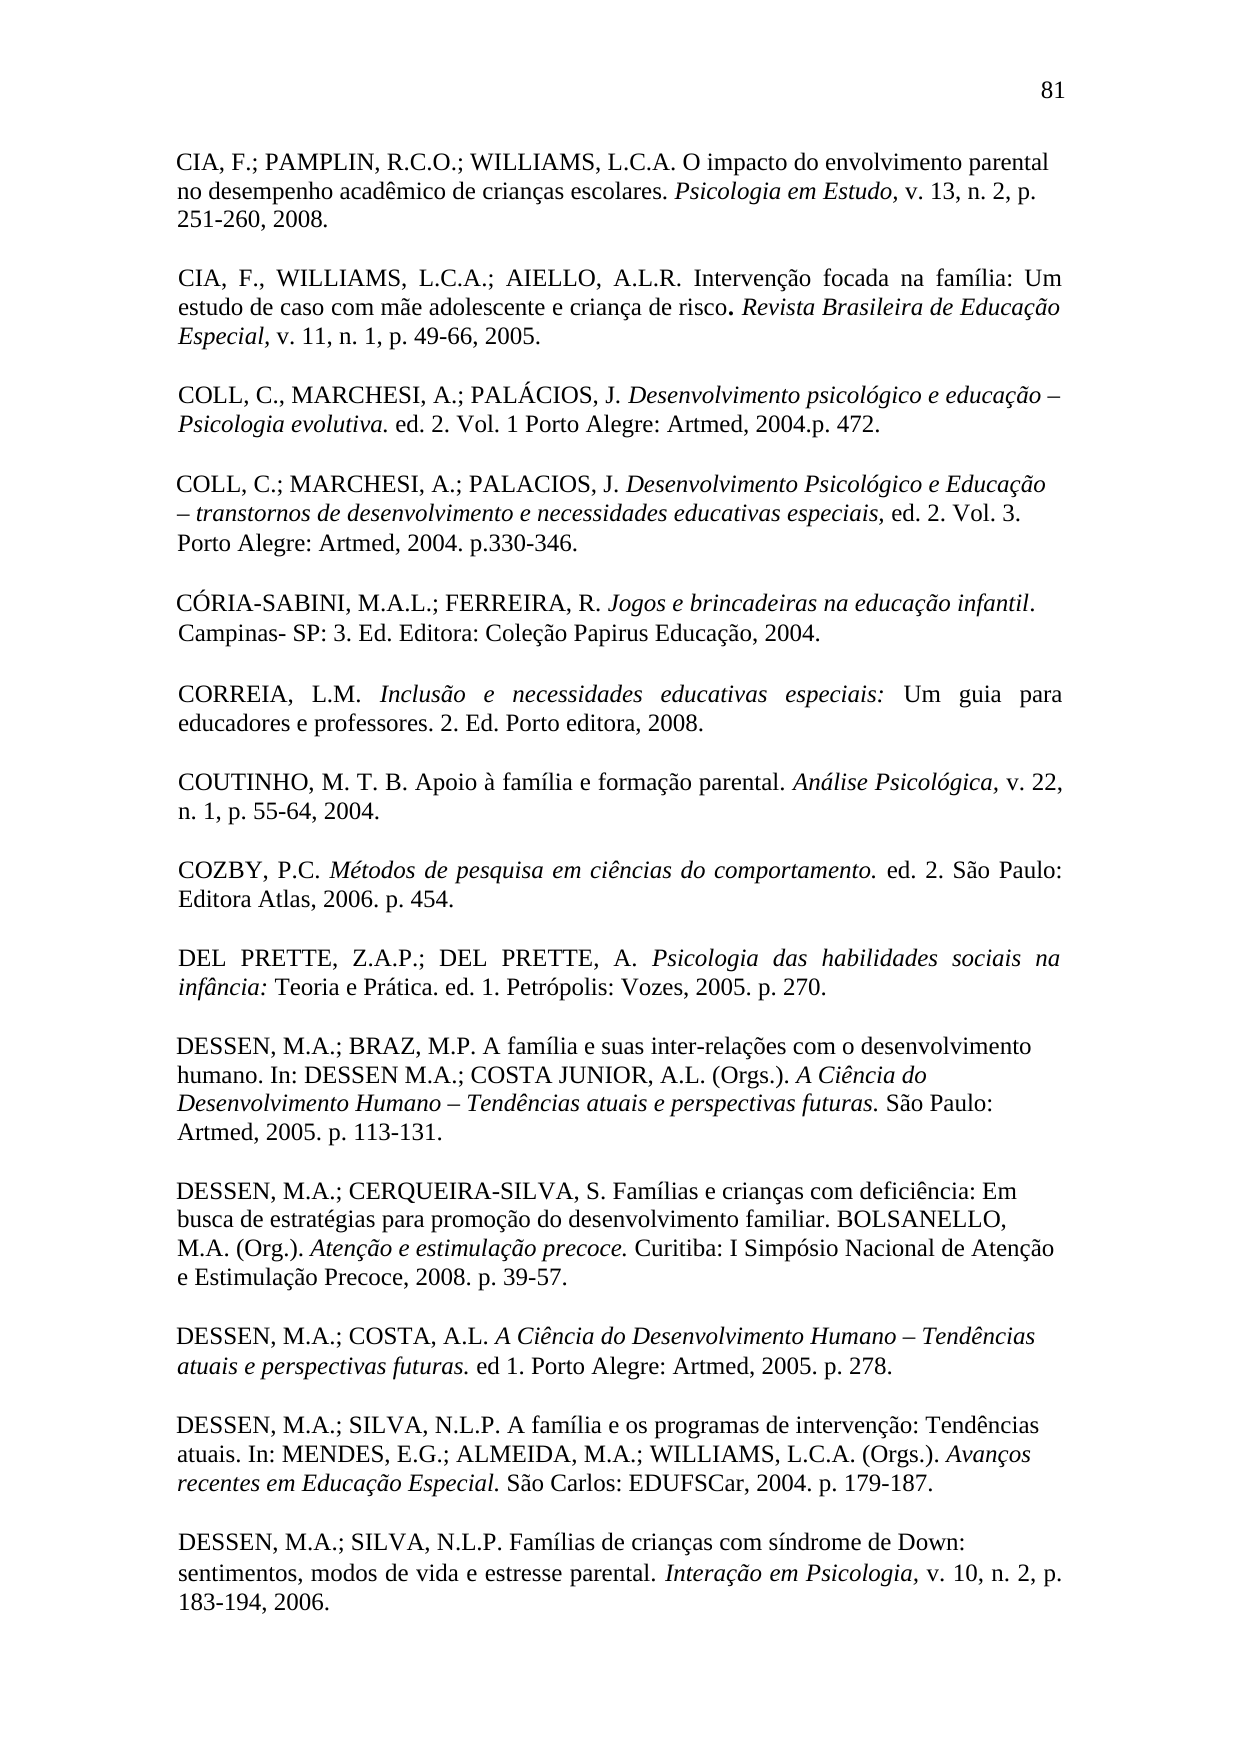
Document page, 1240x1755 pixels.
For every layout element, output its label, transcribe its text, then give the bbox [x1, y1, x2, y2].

text DESSEN, M.A.; BRAZ, M.P. A família e suas inter-relações com o desenvolvimento humano. In: DESSEN M.A.; COSTA JUNIOR, A.L. (Orgs.). A Ciência do Desenvolvimento Humano – Tendências atuais e perspectivas futuras. São Paulo: Artmed, 2005. p. 113-131. [176, 1032, 1063, 1146]
text COLL, C.; MARCHESI, A.; PALACIOS, J. Desenvolvimento Psicológico e Educação – transtornos de desenvolvimento e necessidades educativas especiais, ed. 2. Vol. 3. Porto Alegre: Artmed, 2004. p.330-346. [176, 469, 1066, 557]
text DESSEN, M.A.; COSTA, A.L. A Ciência do Desenvolvimento Humano – Tendências atuais e perspectivas futuras. ed 1. Porto Alegre: Artmed, 2005. p. 278. [176, 1321, 1066, 1379]
text CORREIA, L.M. Inclusão e necessidades educativas especiais: Um guia para educadores e professores. 2. Ed. Porto editora, 2008. [178, 679, 1063, 736]
text sentimentos, modos de vida e estresse parental. Interação em Psicologia, v. 10, n. 2, p. 183-194, 2006. [178, 1558, 1063, 1615]
text DESSEN, M.A.; SILVA, N.L.P. A família e os programas de intervenção: Tendências atuais. In: MENDES, E.G.; ALMEIDA, M.A.; WILLIAMS, L.C.A. (Orgs.). Avanços recentes em Educação Especial. São Carlos: EDUFSCar, 2004. p. 179-187. [176, 1411, 1063, 1497]
text DEL PRETTE, Z.A.P.; DEL PRETTE, A. Psicologia das habilidades sociais na infância: Teoria e Prática. ed. 1. Petrópolis: Vozes, 2005. p. 270. [178, 943, 1063, 1001]
text DESSEN, M.A.; CERQUEIRA-SILVA, S. Famílias e crianças com deficiência: Em busca de estratégias para promoção do desenvolvimento familiar. BOLSANELLO, M.A. (Org.). Atenção e estimulação precoce. Curitiba: I Simpósio Nacional de Atenção e Estimulação Precoce, 2008. p. 39-57. [176, 1176, 1063, 1290]
text CIA, F., WILLIAMS, L.C.A.; AIELLO, A.L.R. Intervenção focada na família: Um estudo de caso com mãe adolescente e criança de risco. Revista Brasileira de Educação Especial, v. 11, n. 1, p. 49-66, 2005. [178, 264, 1063, 349]
text Campinas- SP: 3. Ed. Editora: Coleção Papirus Educação, 2004. [178, 618, 1063, 646]
text CIA, F.; PAMPLIN, R.C.O.; WILLIAMS, L.C.A. O impacto do envolvimento parental no desempenho acadêmico de crianças escolares. Psicologia em Estudo, v. 13, n. 2, p. 251-260, 2008. [176, 148, 1063, 233]
text CÓRIA-SABINI, M.A.L.; FERREIRA, R. Jogos e brincadeiras na educação infantil. [176, 588, 1066, 617]
text COLL, C., MARCHESI, A.; PALÁCIOS, J. Desenvolvimento psicológico e educação – Psicologia evolutiva. ed. 2. Vol. 1 Porto Alegre: Artmed, 2004.p. 472. [178, 381, 1063, 438]
text COUTINHO, M. T. B. Apoio à família e formação parental. Análise Psicológica, v. 22, n. 1, p. 55-64, 2004. [178, 767, 1063, 824]
text COZBY, P.C. Métodos de pesquisa em ciências do comportamento. ed. 2. São Paulo: Editora Atlas, 2006. p. 454. [178, 856, 1063, 912]
text DESSEN, M.A.; SILVA, N.L.P. Famílias de crianças com síndrome de Down: [178, 1527, 1063, 1556]
